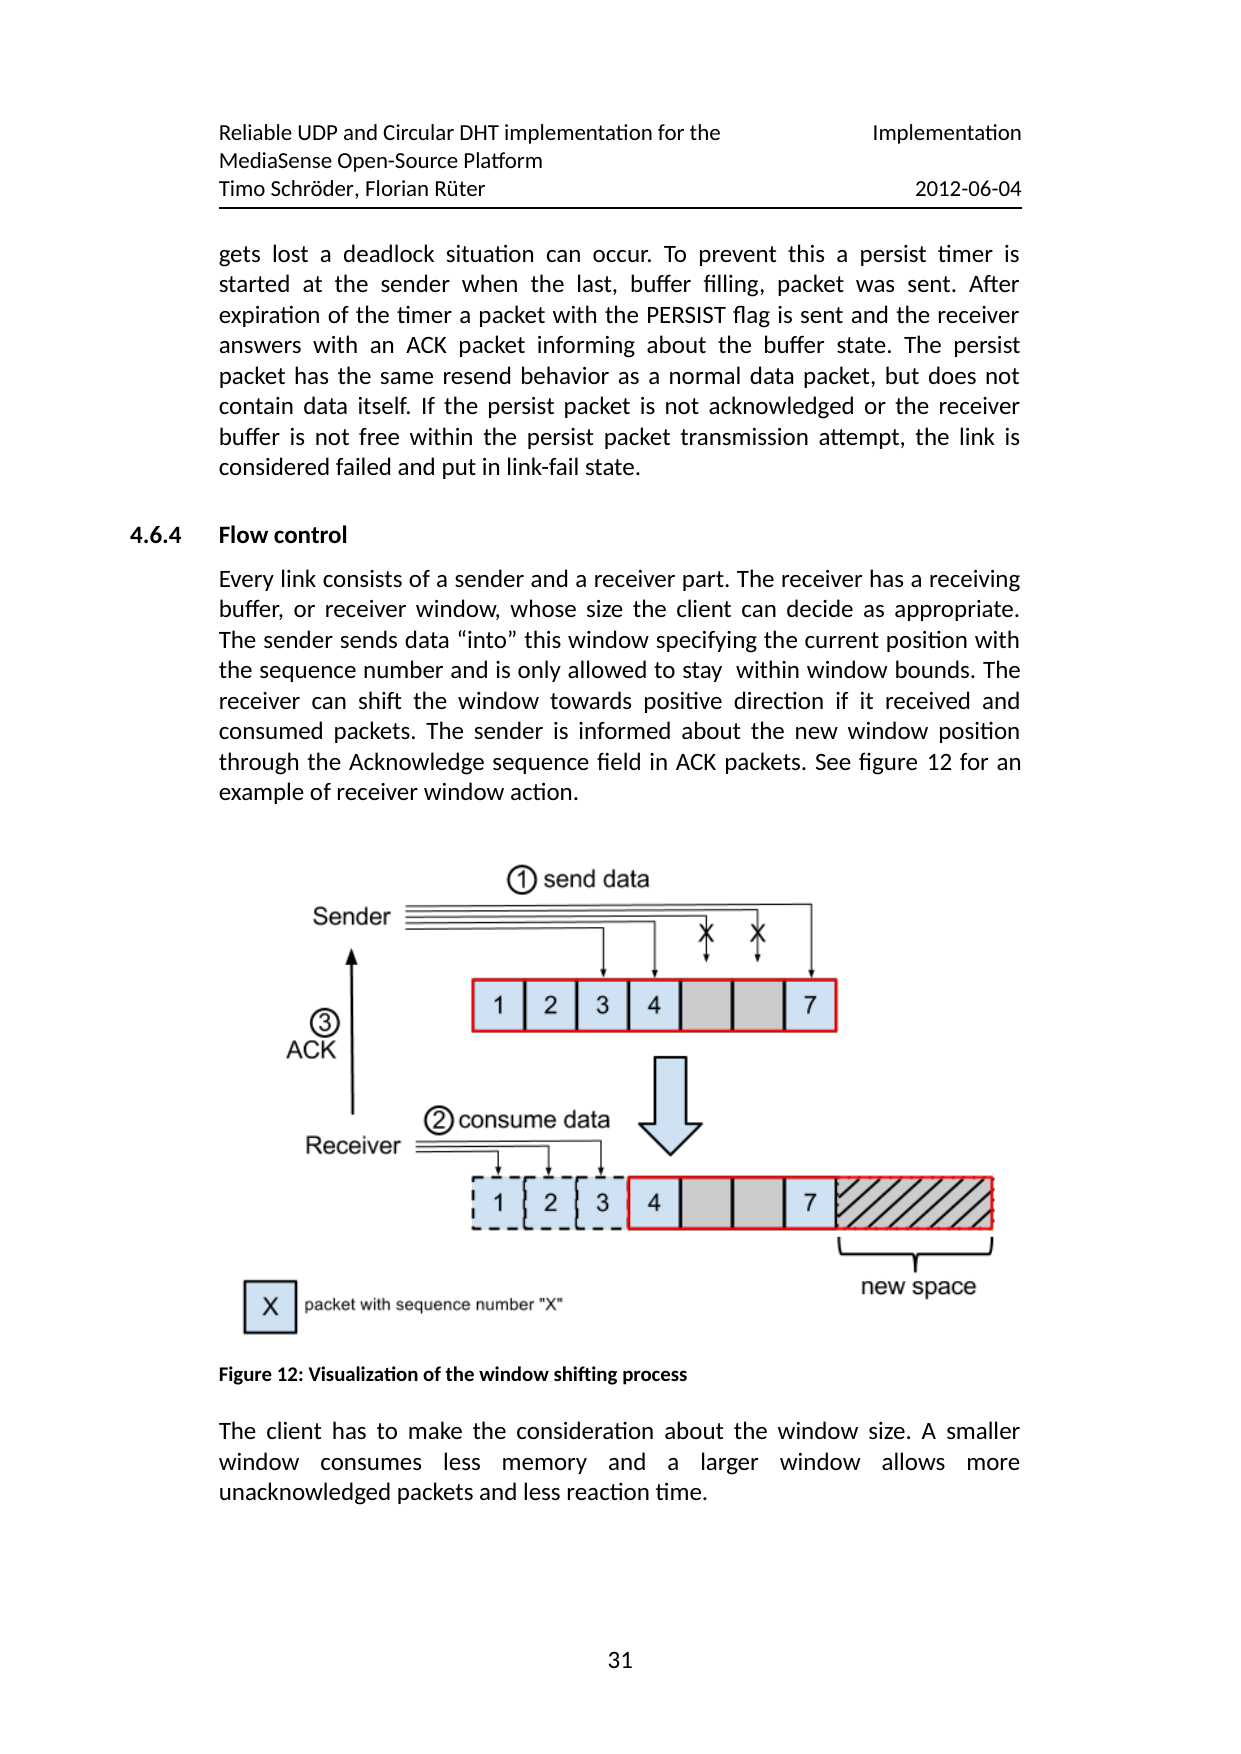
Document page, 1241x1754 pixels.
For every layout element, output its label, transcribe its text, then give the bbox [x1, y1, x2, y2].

text The client has to make the consideration about the window size. A smaller window consumes less memory and a larger window allows more unacknowledged packets and less reaction time. [218, 1387, 1022, 1507]
text Every link consists of a sender and a receiver part. The receiver has a receiving buffer, or receiver window, whose size the client can decide as appropriate. The sender sends data “into” this window specifying the current position with the sequence number and is only allowed to stay within window bounds. The receiver can shift the window towards positive direction if it received and consumed packets. The sender is informed about the new window position through the Acknowledge sequence field in ACK packets. See figure 12 for an example of receiver window action. [218, 563, 1022, 807]
text gets lost a deadlock situation can occur. To prevent this a persist timer is started at the sender when the last, buffer filling, packet was sent. After expiration of the timer a packet with the PERSIST flag is sent and the receiver answers with an ACK packet informing about the buffer state. The persist packet has the same resend behavior as a normal data packet, but does not contain data itself. If the persist packet is not acknowledged or the receiver buffer is not free within the persist packet transmission attempt, the link is considered failed and put in link-fail state. [218, 238, 1022, 482]
picture [218, 844, 1022, 1362]
text [218, 832, 1022, 844]
subtitle Flow control [130, 519, 1022, 550]
text Figure 12: Visualization of the window shifting process [218, 1362, 1022, 1387]
